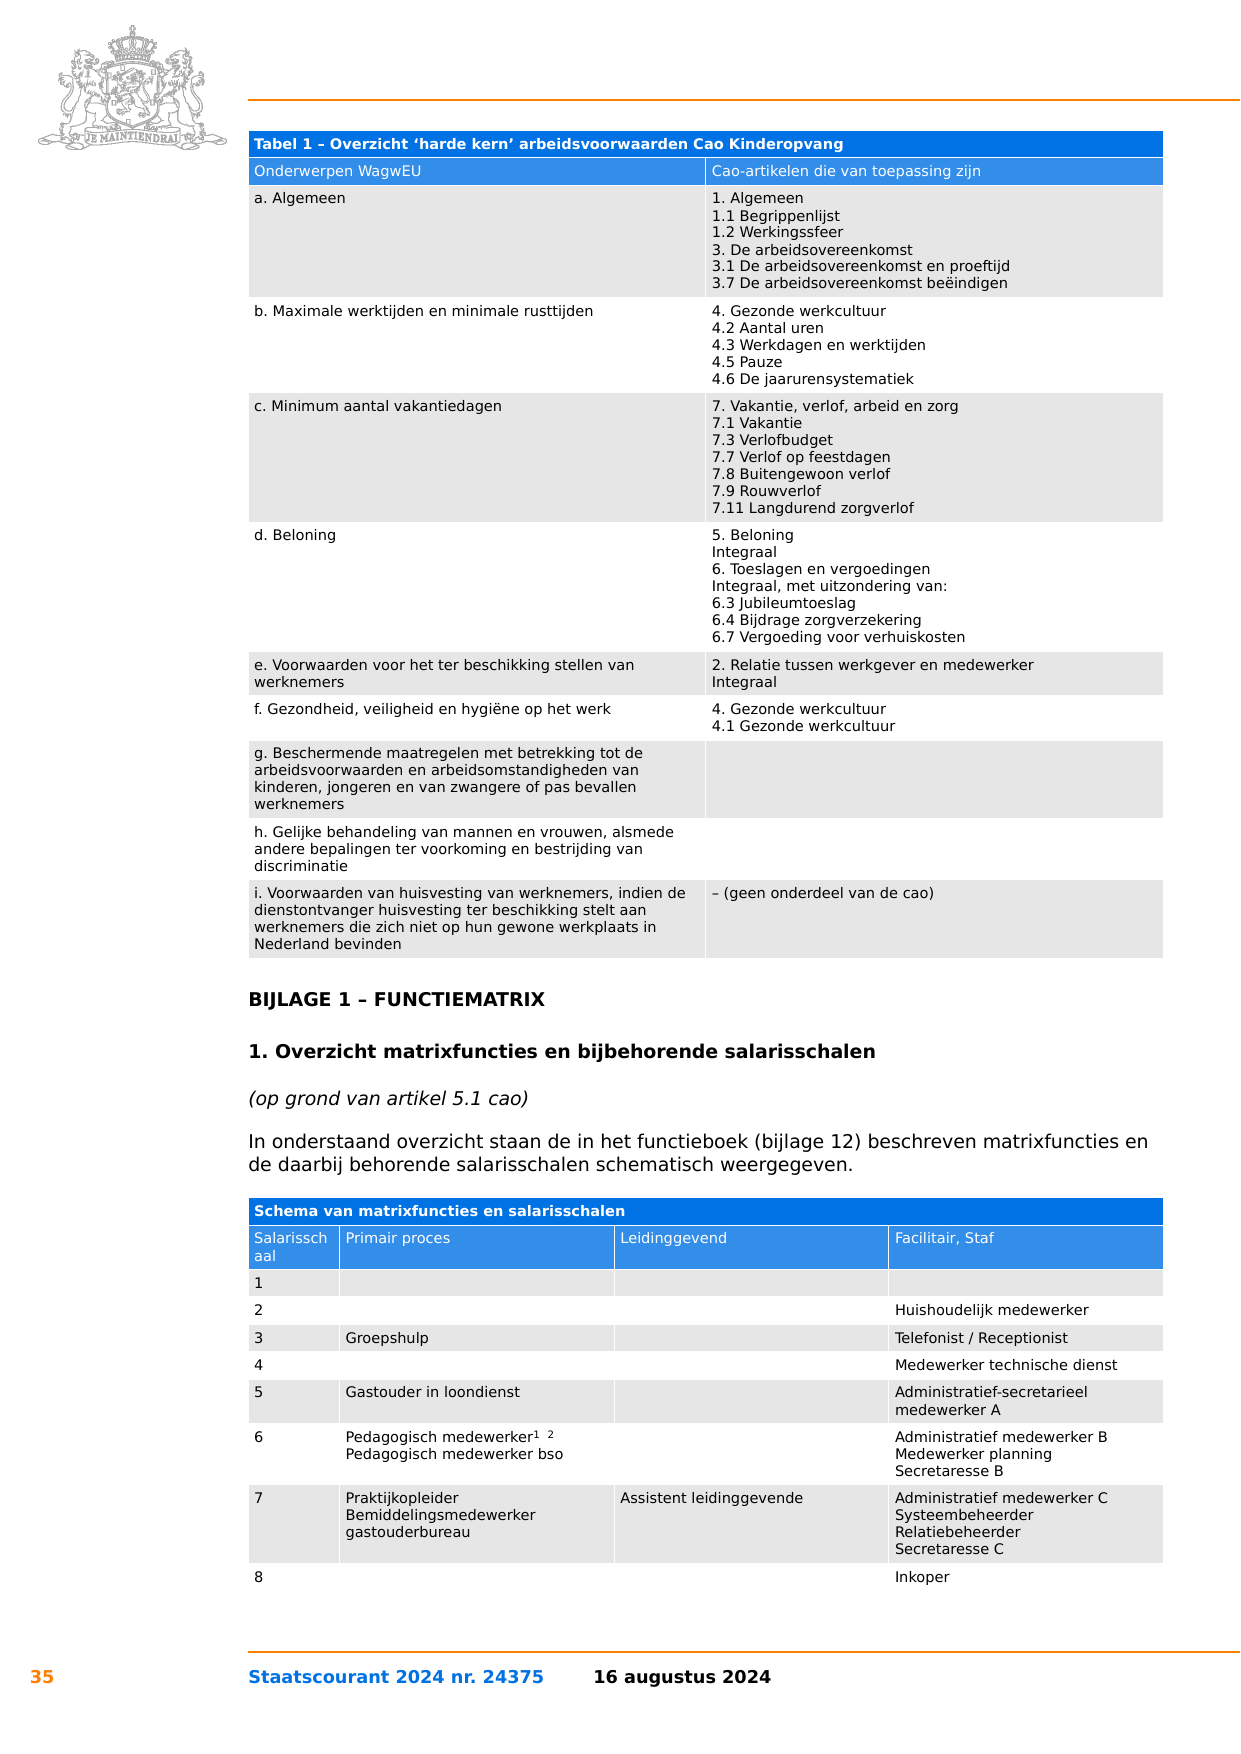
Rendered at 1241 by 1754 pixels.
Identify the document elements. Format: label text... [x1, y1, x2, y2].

table_cell Groepshulp [340, 1325, 614, 1351]
table_cell [615, 1380, 888, 1423]
table_cell Onderwerpen WagwEU [249, 158, 705, 185]
table_cell Assistent leidinggevende [615, 1485, 888, 1563]
table_header Tabel 1 – Overzicht ‘harde kern’ arbeidsvoorwaarden Cao Kinderopvang [249, 131, 1163, 157]
table_cell 3 [249, 1325, 339, 1351]
table_cell Huishoudelijk medewerker [889, 1298, 1163, 1324]
table_cell Leidinggevend [615, 1226, 888, 1269]
text (op grond van artikel 5.1 cao) [248, 1088, 1163, 1109]
table_cell e. Voorwaarden voor het ter beschikking stellen van werknemers [249, 652, 705, 695]
table_cell c. Minimum aantal vakantiedagen [249, 393, 705, 522]
table_cell f. Gezondheid, veiligheid en hygiëne op het werk [249, 696, 705, 739]
table_cell b. Maximale werktijden en minimale rusttijden [249, 298, 705, 392]
table_cell Facilitair, Staf [889, 1226, 1163, 1269]
table_cell [615, 1564, 888, 1590]
table_cell Administratief medewerker B Medewerker planning Secretaresse B [889, 1424, 1163, 1484]
table_cell [706, 741, 1163, 818]
table_cell d. Beloning [249, 523, 705, 651]
table_cell Medewerker technische dienst [889, 1352, 1163, 1379]
table_cell Pedagogisch medewerker1 2 Pedagogisch medewerker bso [340, 1424, 614, 1484]
table_cell [340, 1352, 614, 1379]
table_cell 8 [249, 1564, 339, 1590]
table_cell 1 [249, 1270, 339, 1296]
table_cell 6 [249, 1424, 339, 1484]
table_cell Administratief-secretarieel medewerker A [889, 1380, 1163, 1423]
table_cell 7. Vakantie, verlof, arbeid en zorg 7.1 Vakantie 7.3 Verlofbudget 7.7 Verlof op feestdagen 7.8 Buitengewoon verlof 7.9 Rouwverlof 7.11 Langdurend zorgverlof [706, 393, 1163, 522]
table_cell h. Gelijke behandeling van mannen en vrouwen, alsmede andere bepalingen ter voorkoming en bestrijding van discriminatie [249, 819, 705, 879]
table_cell 2. Relatie tussen werkgever en medewerker Integraal [706, 652, 1163, 695]
table_cell Inkoper [889, 1564, 1163, 1590]
table_header Schema van matrixfuncties en salarisschalen [249, 1198, 1163, 1225]
table_cell Salarisschaal [249, 1226, 339, 1269]
table_cell g. Beschermende maatregelen met betrekking tot de arbeidsvoorwaarden en arbeidsomstandigheden van kinderen, jongeren en van zwangere of pas bevallen werknemers [249, 741, 705, 818]
table_cell [340, 1298, 614, 1324]
subtitle 1. Overzicht matrixfuncties en bijbehorende salarisschalen [248, 1041, 1163, 1063]
table_cell [615, 1424, 888, 1484]
picture [38, 25, 227, 150]
table_cell [340, 1564, 614, 1590]
text In onderstaand overzicht staan de in het functieboek (bijlage 12) beschreven matrixfuncties en de daarbij behorende salarisschalen schematisch weergegeven. [248, 1131, 1163, 1175]
table_cell [889, 1270, 1163, 1296]
table_cell i. Voorwaarden van huisvesting van werknemers, indien de dienstontvanger huisvesting ter beschikking stelt aan werknemers die zich niet op hun gewone werkplaats in Nederland bevinden [249, 880, 705, 958]
table_cell 7 [249, 1485, 339, 1563]
table_cell 4. Gezonde werkcultuur 4.2 Aantal uren 4.3 Werkdagen en werktijden 4.5 Pauze 4.6 De jaarurensystematiek [706, 298, 1163, 392]
table_cell 5. Beloning Integraal 6. Toeslagen en vergoedingen Integraal, met uitzondering van: 6.3 Jubileumtoeslag 6.4 Bijdrage zorgverzekering 6.7 Vergoeding voor verhuiskosten [706, 523, 1163, 651]
table_cell Gastouder in loondienst [340, 1380, 614, 1423]
table_cell [615, 1298, 888, 1324]
table_cell Primair proces [340, 1226, 614, 1269]
table_cell [340, 1270, 614, 1296]
table_cell Administratief medewerker C Systeembeheerder Relatiebeheerder Secretaresse C [889, 1485, 1163, 1563]
table_cell – (geen onderdeel van de cao) [706, 880, 1163, 958]
table_cell 4 [249, 1352, 339, 1379]
table_cell [615, 1352, 888, 1379]
table_cell 2 [249, 1298, 339, 1324]
table_cell 1. Algemeen 1.1 Begrippenlijst 1.2 Werkingssfeer 3. De arbeidsovereenkomst 3.1 De arbeidsovereenkomst en proeftijd 3.7 De arbeidsovereenkomst beëindigen [706, 186, 1163, 297]
table_cell Praktijkopleider Bemiddelingsmedewerker gastouderbureau [340, 1485, 614, 1563]
table_cell a. Algemeen [249, 186, 705, 297]
table_cell Telefonist / Receptionist [889, 1325, 1163, 1351]
table_cell [615, 1270, 888, 1296]
subtitle BIJLAGE 1 – FUNCTIEMATRIX [248, 989, 1163, 1011]
table_cell 5 [249, 1380, 339, 1423]
table_cell 4. Gezonde werkcultuur 4.1 Gezonde werkcultuur [706, 696, 1163, 739]
table_cell [615, 1325, 888, 1351]
table_cell Cao-artikelen die van toepassing zijn [706, 158, 1163, 185]
table_cell [706, 819, 1163, 879]
